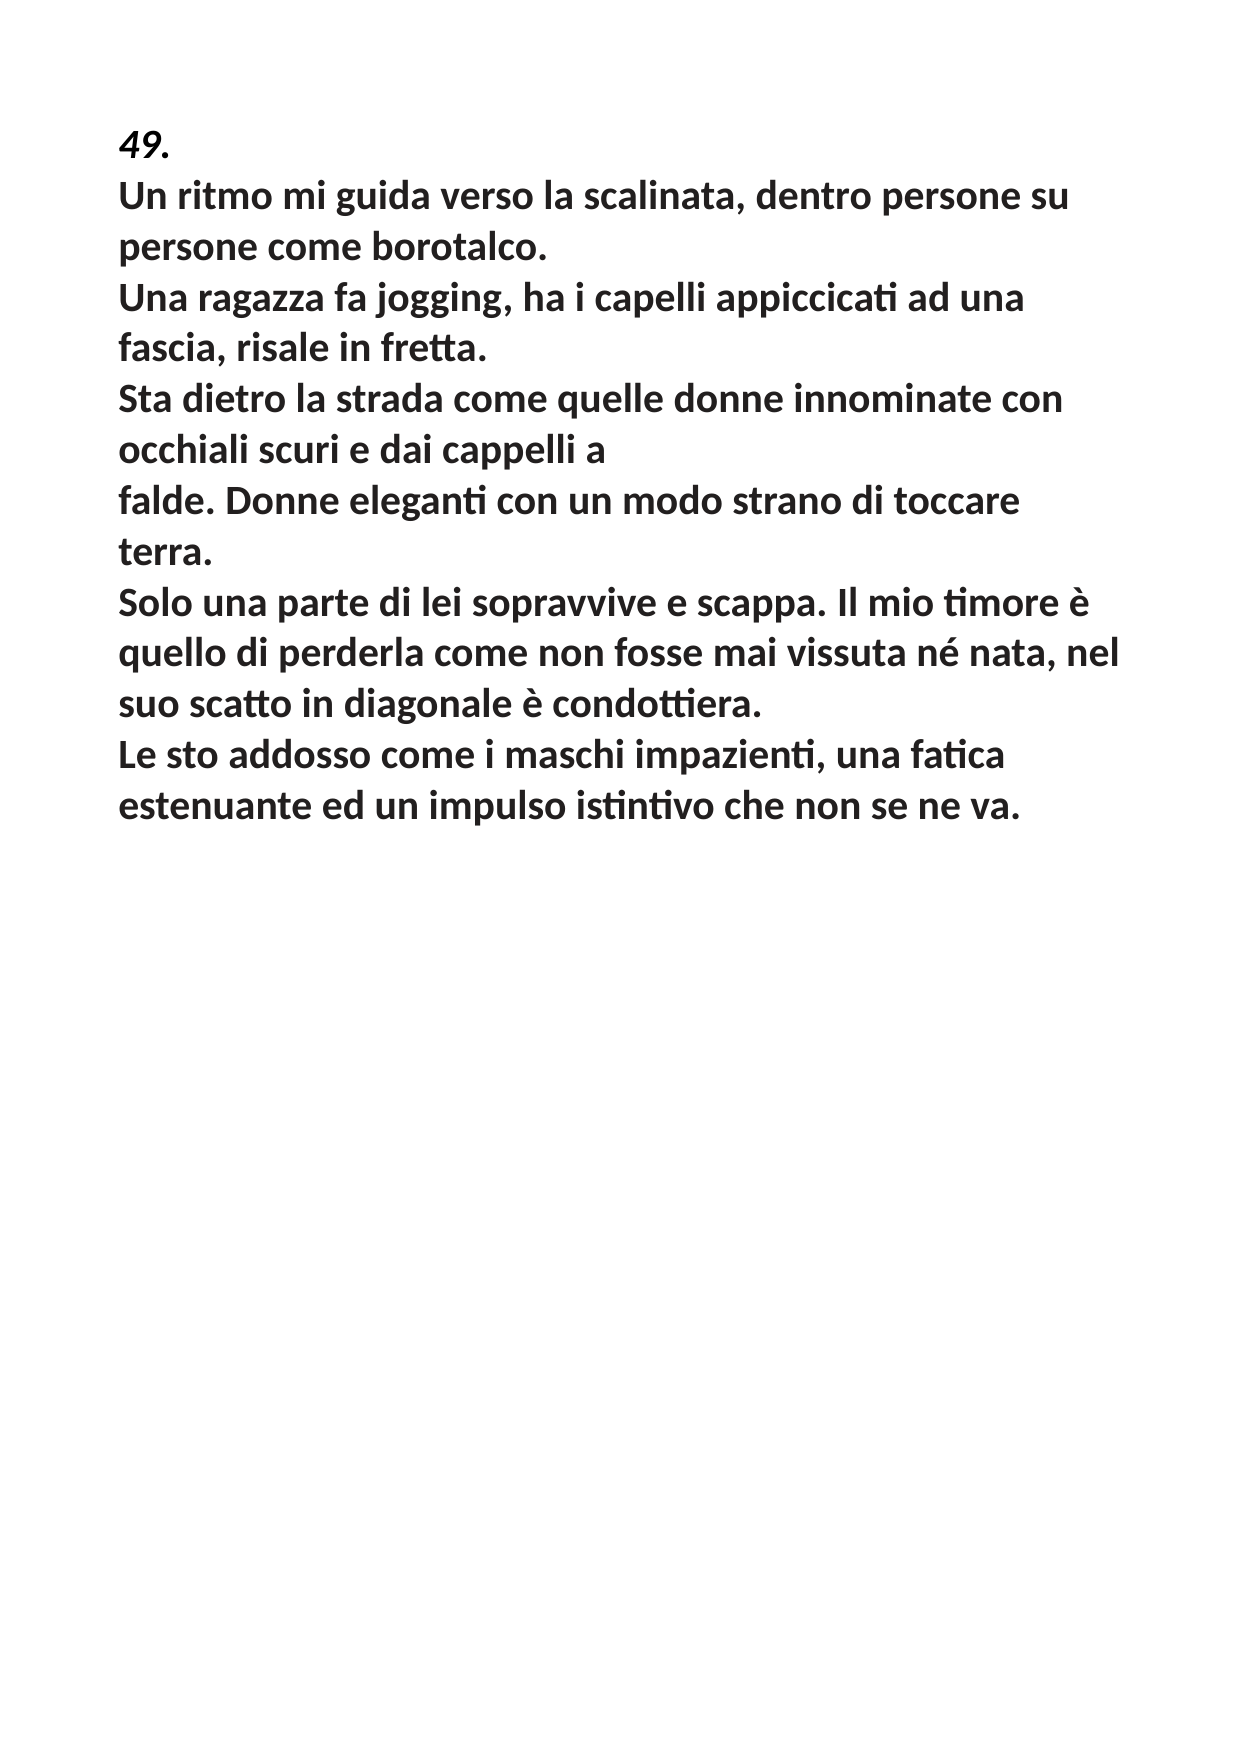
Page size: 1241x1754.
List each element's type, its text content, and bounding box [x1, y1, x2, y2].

text falde. Donne eleganti con un modo strano di toccare terra. [118, 474, 1122, 576]
text Solo una parte di lei sopravvive e scappa. Il mio timore è quello di perderla come non fosse mai vissuta né nata, nel suo scatto in diagonale è condottiera. [118, 576, 1122, 728]
text Un ritmo mi guida verso la scalinata, dentro persone su persone come borotalco. [118, 169, 1122, 271]
text Sta dietro la strada come quelle donne innominate con occhiali scuri e dai cappelli a [118, 372, 1122, 474]
text Le sto addosso come i maschi impazienti, una fatica estenuante ed un impulso istintivo che non se ne va. [118, 728, 1122, 830]
text 49. [118, 118, 1122, 169]
text Una ragazza fa jogging, ha i capelli appiccicati ad una fascia, risale in fretta. [118, 271, 1122, 372]
